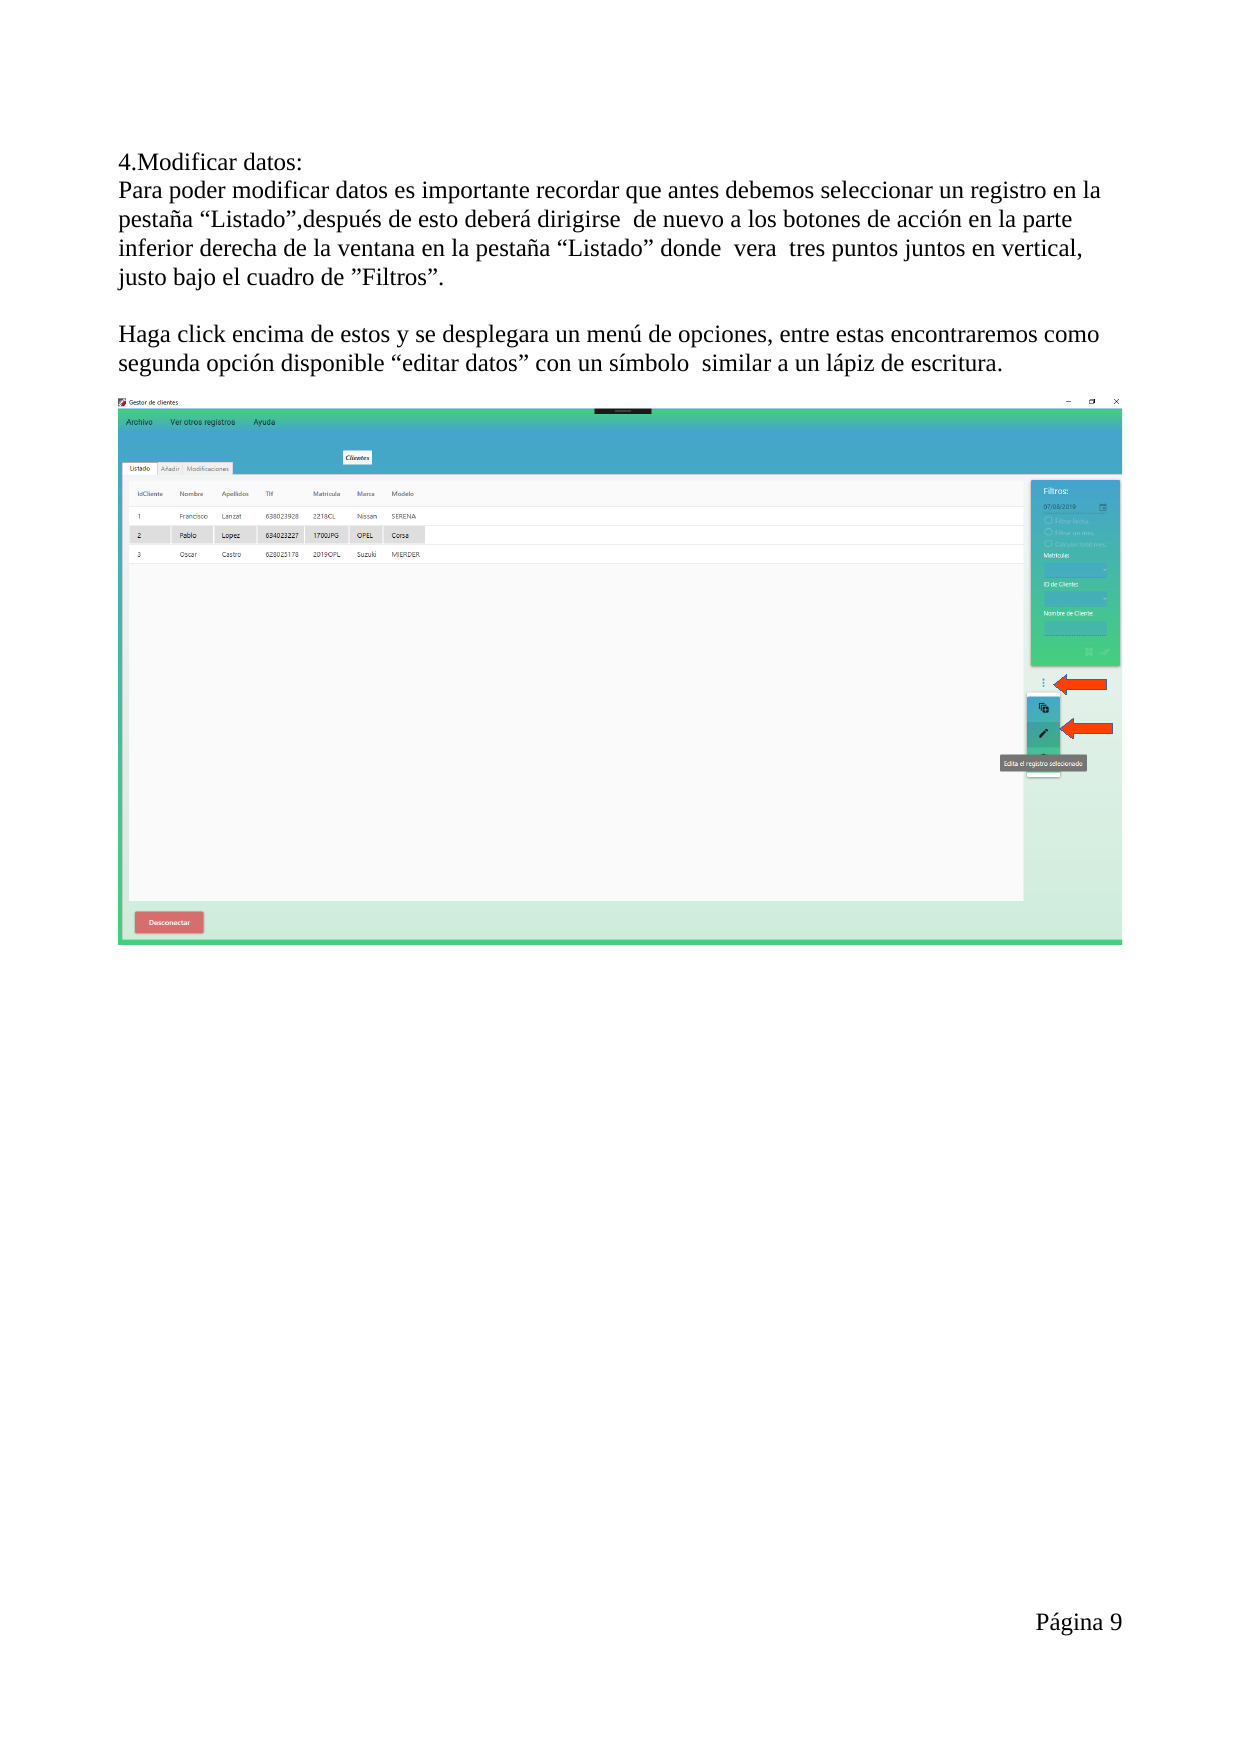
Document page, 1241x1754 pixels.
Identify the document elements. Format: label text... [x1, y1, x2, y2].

text Haga click encima de estos y se desplegara un menú de opciones, entre estas encontraremos como segunda opción disponible “editar datos” con un símbolo similar a un lápiz de escritura. [118, 319, 1122, 377]
text Para poder modificar datos es importante recordar que antes debemos seleccionar un registro en la pestaña “Listado”,después de esto deberá dirigirse de nuevo a los botones de acción en la parte inferior derecha de la ventana en la pestaña “Listado” donde vera tres puntos juntos en vertical, justo bajo el cuadro de ”Filtros”. [118, 176, 1122, 291]
picture [118, 396, 1123, 945]
text 4.Modificar datos: [118, 147, 1122, 176]
